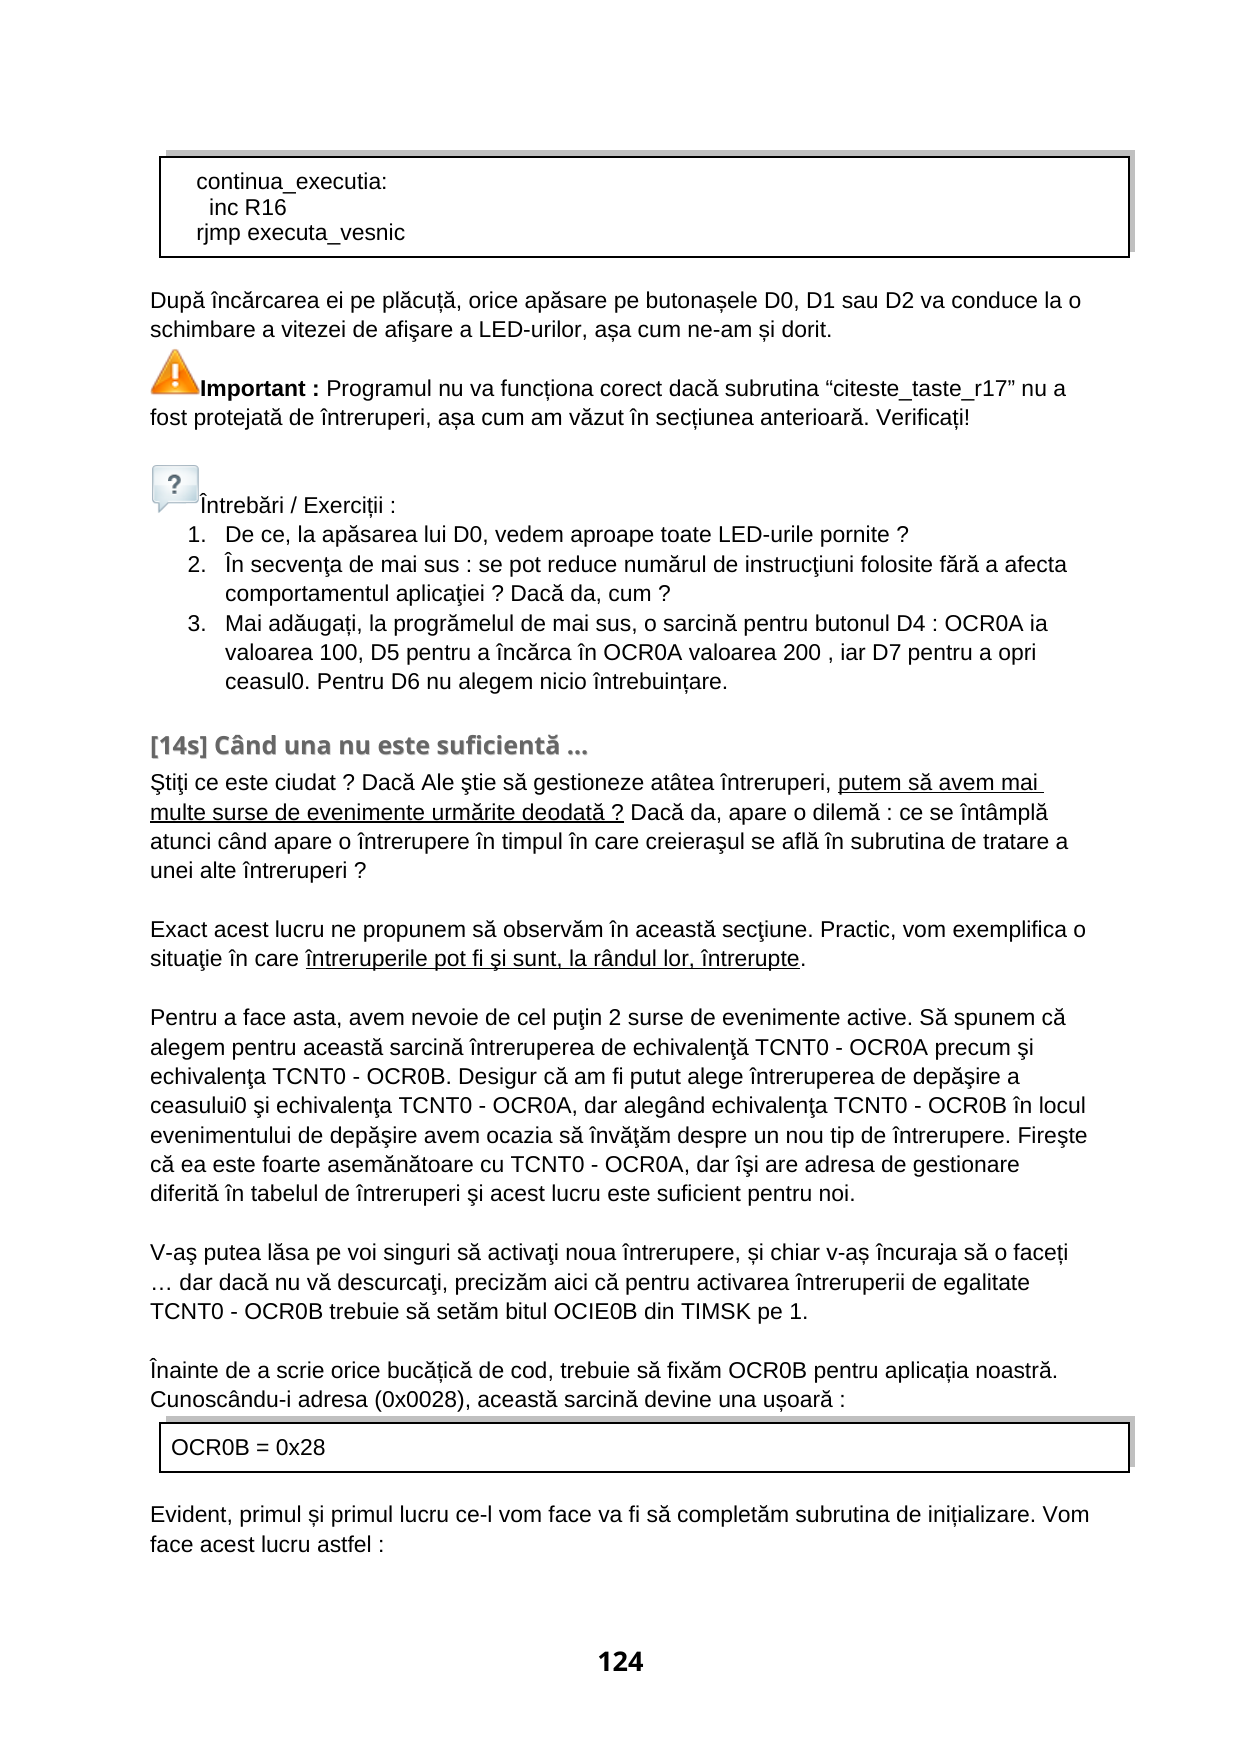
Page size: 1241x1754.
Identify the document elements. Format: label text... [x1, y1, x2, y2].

picture [150, 463, 200, 514]
table_header continua_executia: inc R16 rjmp executa_vesnic [161, 158, 1128, 256]
text După încărcarea ei pe plăcuță, orice apăsare pe butonașele D0, D1 sau D2 va conduce la o schimbare a vitezei de afişare a LED-urilor, așa cum ne-am și dorit. [150, 287, 1091, 342]
table_header OCR0B = 0x28 [161, 1424, 1128, 1471]
text Întrebări / Exerciții : [150, 489, 1091, 518]
text Exact acest lucru ne propunem să observăm în această secţiune. Practic, vom exemplifica o situaţie în care întreruperile pot fi şi sunt, la rândul lor, întrerupte. [150, 917, 1091, 972]
text Înainte de a scrie orice bucățică de cod, trebuie să fixăm OCR0B pentru aplicația noastră. Cunoscându-i adresa (0x0028), această sarcină devine una ușoară : [150, 1357, 1091, 1412]
text Pentru a face asta, avem nevoie de cel puţin 2 surse de evenimente active. Să spunem că alegem pentru această sarcină întreruperea de echivalenţă TCNT0 - OCR0A precum şi echivalenţa TCNT0 - OCR0B. Desigur că am fi putut alege întreruperea de depăşire a ceasului0 şi echivalenţa TCNT0 - OCR0A, dar alegând echivalenţa TCNT0 - OCR0B în locul evenimentului de depăşire avem ocazia să învăţăm despre un nou tip de întrerupere. Fireşte că ea este foarte asemănătoare cu TCNT0 - OCR0A, dar îşi are adresa de gestionare diferită în tabelul de întreruperi şi acest lucru este suficient pentru noi. [150, 1005, 1091, 1207]
text Important : Programul nu va funcționa corect dacă subrutina “citeste_taste_r17” nu a fost protejată de întreruperi, așa cum am văzut în secțiunea anterioară. Verificați! [150, 372, 1091, 430]
subtitle [14s] Când una nu este suficientă … [150, 727, 1091, 762]
list De ce, la apăsarea lui D0, vedem aproape toate LED-urile pornite ? [187, 522, 1091, 548]
list Mai adăugați, la progrămelul de mai sus, o sarcină pentru butonul D4 : OCR0A ia valoarea 100, D5 pentru a încărca în OCR0A valoarea 200 , iar D7 pentru a opri ceasul0. Pentru D6 nu alegem nicio întrebuințare. [187, 610, 1091, 694]
picture [150, 346, 200, 396]
list În secvenţa de mai sus : se pot reduce numărul de instrucţiuni folosite fără a afecta comportamentul aplicaţiei ? Dacă da, cum ? [187, 551, 1091, 606]
text Evident, primul și primul lucru ce-l vom face va fi să completăm subrutina de inițializare. Vom face acest lucru astfel : [150, 1502, 1091, 1557]
text Ştiţi ce este ciudat ? Dacă Ale ştie să gestioneze atâtea întreruperi, putem să avem mai multe surse de evenimente urmărite deodată ? Dacă da, apare o dilemă : ce se întâmplă atunci când apare o întrerupere în timpul în care creieraşul se află în subrutina de tratare a unei alte întreruperi ? [150, 770, 1091, 884]
text V-aş putea lăsa pe voi singuri să activaţi noua întrerupere, și chiar v-aș încuraja să o faceți … dar dacă nu vă descurcaţi, precizăm aici că pentru activarea întreruperii de egalitate TCNT0 - OCR0B trebuie să setăm bitul OCIE0B din TIMSK pe 1. [150, 1240, 1091, 1324]
